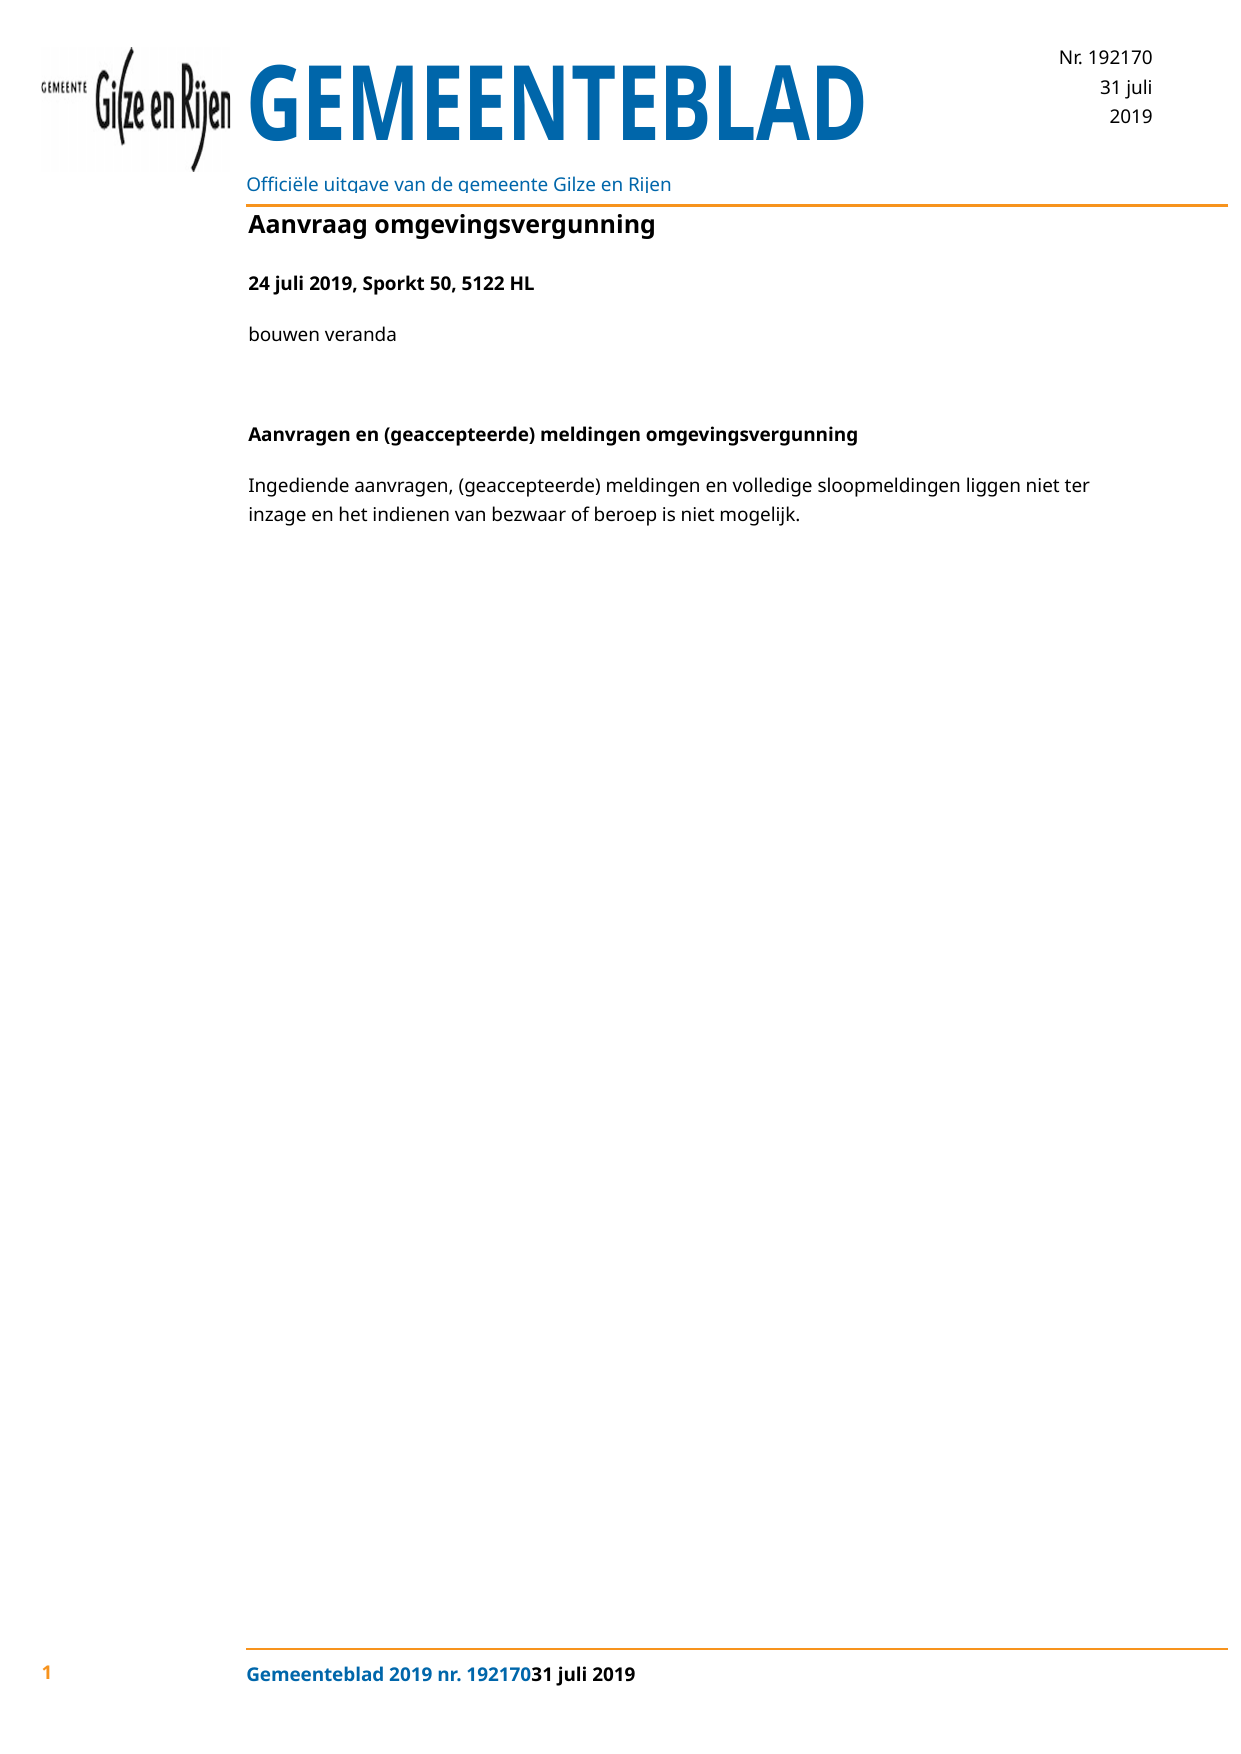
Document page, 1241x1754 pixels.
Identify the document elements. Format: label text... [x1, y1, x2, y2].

text 24 juli 2019, Sporkt 50, 5122 HL [248, 270, 1152, 296]
text Aanvraag omgevingsvergunning [248, 207, 1152, 241]
text Aanvragen en (geaccepteerde) meldingen omgevingsvergunning [248, 422, 1152, 447]
text Ingediende aanvragen, (geaccepteerde) meldingen en volledige sloopmeldingen liggen niet ter inzage en het indienen van bezwaar of beroep is niet mogelijk. [248, 472, 1152, 527]
picture [41, 47, 231, 172]
text bouwen veranda [248, 321, 1152, 346]
